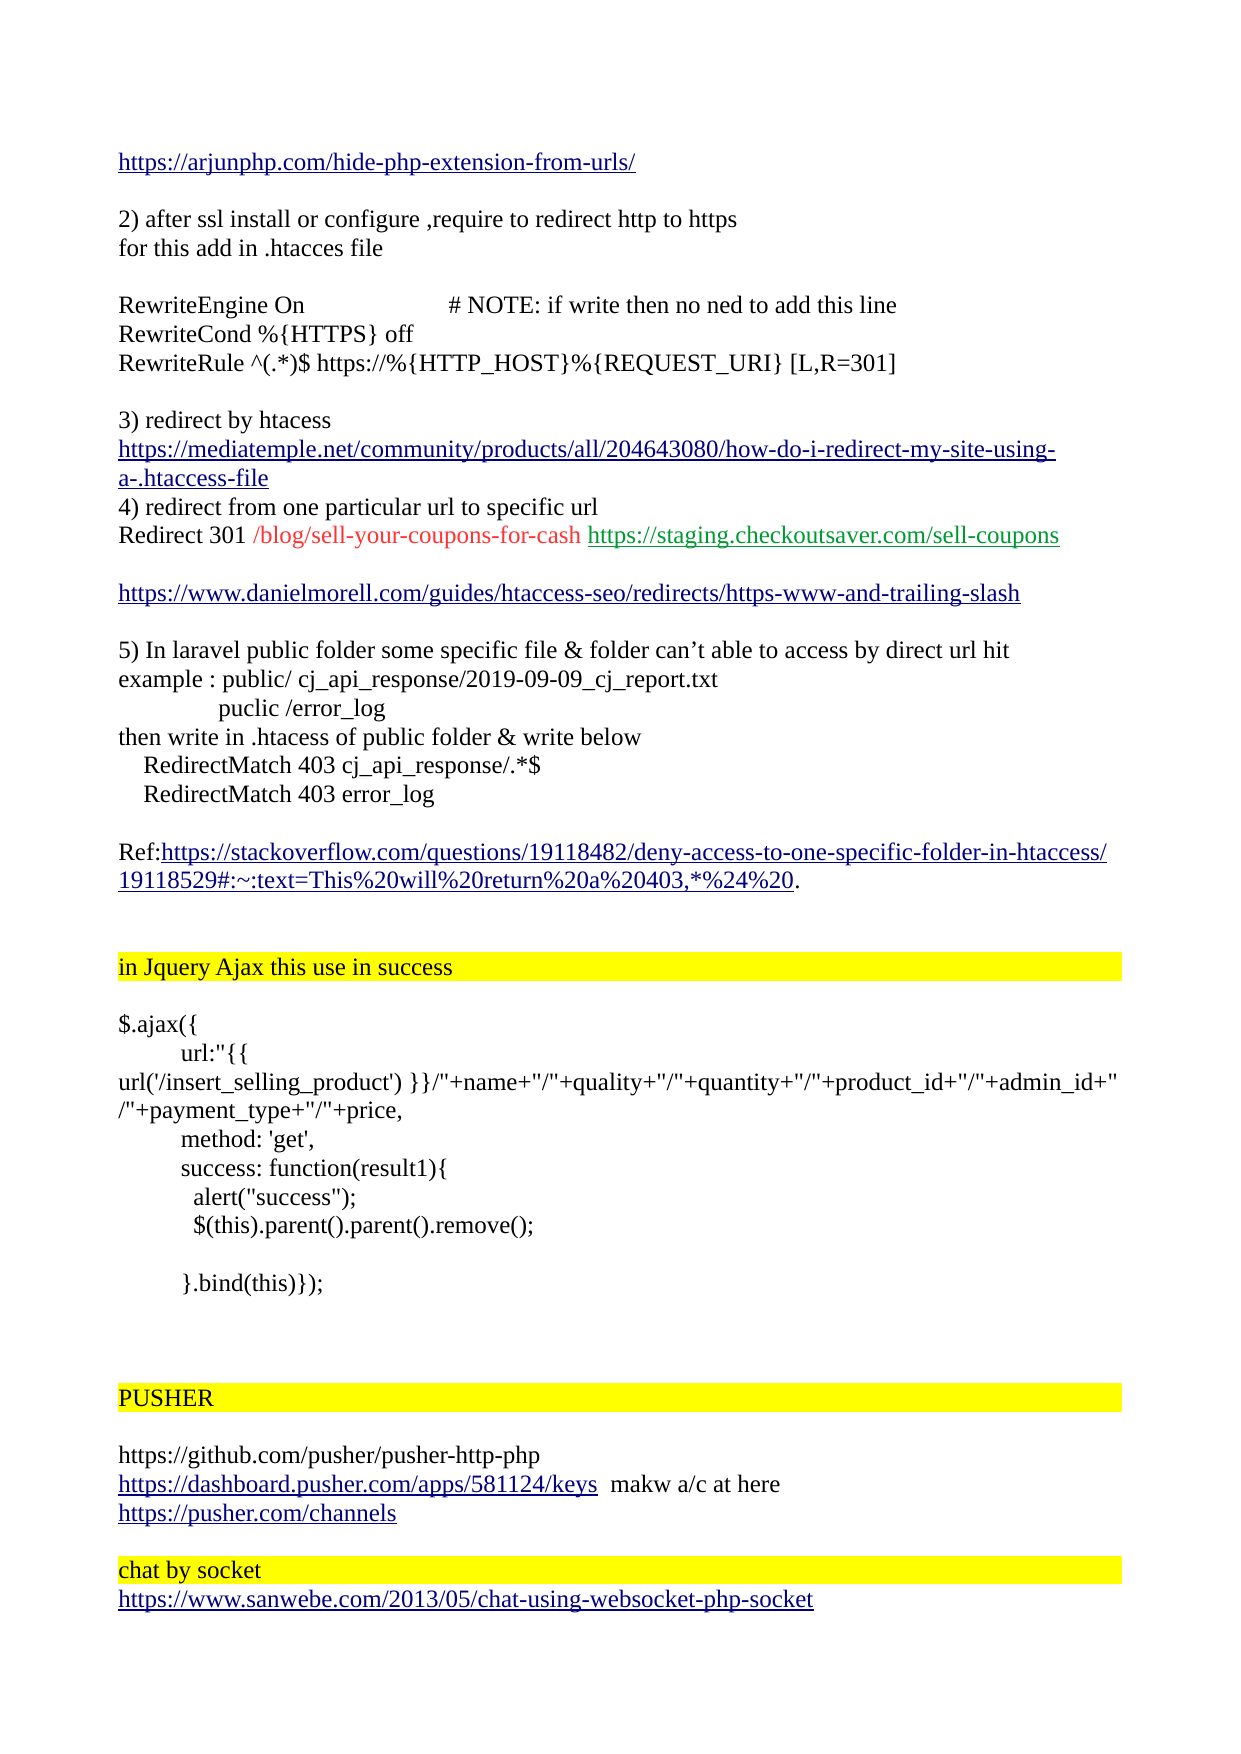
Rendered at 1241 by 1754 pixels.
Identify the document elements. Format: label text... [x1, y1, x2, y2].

text alert("success"); [118, 1182, 1122, 1211]
text example : public/ cj_api_response/2019-09-09_cj_report.txt [118, 664, 1122, 693]
text RedirectMatch 403 cj_api_response/.*$ [118, 751, 1122, 779]
text https://dashboard.pusher.com/apps/581124/keys makw a/c at here [118, 1469, 1122, 1498]
text 5) In laravel public folder some specific file & folder can’t able to access by direct url hit [118, 636, 1122, 664]
text url:"{{ url('/insert_selling_product') }}/"+name+"/"+quality+"/"+quantity+"/"+product_id+"/"+admin_id+"/"+payment_type+"/"+price, [118, 1038, 1122, 1124]
text puclic /error_log [118, 693, 1122, 722]
text $(this).parent().parent().remove(); [118, 1211, 1122, 1239]
text https://github.com/pusher/pusher-http-php [118, 1441, 1122, 1469]
text }.bind(this)}); [118, 1268, 1122, 1297]
text RewriteCond %{HTTPS} off [118, 319, 1122, 348]
text in Jquery Ajax this use in success [118, 952, 1122, 981]
text method: 'get', [118, 1124, 1122, 1153]
text RewriteEngine On # NOTE: if write then no ned to add this line [118, 291, 1122, 319]
text success: function(result1){ [118, 1153, 1122, 1182]
text 4) redirect from one particular url to specific url Redirect 301 /blog/sell-your-coupons-for-cash https://staging.checkoutsaver.com/sell-coupons [118, 492, 1122, 549]
text 3) redirect by htacess https://mediatemple.net/community/products/all/204643080/how-do-i-redirect-my-site-using-a-.htaccess-file [118, 406, 1122, 492]
text https://www.danielmorell.com/guides/htaccess-seo/redirects/https-www-and-trailing-slash [118, 578, 1122, 607]
text https://pusher.com/channels [118, 1498, 1122, 1527]
text 2) after ssl install or configure ,require to redirect http to https for this add in .htacces file [118, 204, 1122, 262]
text $.ajax({ [118, 1009, 1122, 1038]
text then write in .htacess of public folder & write below [118, 722, 1122, 751]
text Ref:https://stackoverflow.com/questions/19118482/deny-access-to-one-specific-folder-in-htaccess/19118529#:~:text=This%20will%20return%20a%20403,*%24%20. [118, 837, 1122, 894]
text RewriteRule ^(.*)$ https://%{HTTP_HOST}%{REQUEST_URI} [L,R=301] [118, 348, 1122, 377]
text https://www.sanwebe.com/2013/05/chat-using-websocket-php-socket [118, 1584, 1122, 1613]
text https://arjunphp.com/hide-php-extension-from-urls/ [118, 147, 1122, 176]
text chat by socket [118, 1556, 1122, 1584]
text PUSHER [118, 1383, 1122, 1412]
text RedirectMatch 403 error_log [118, 779, 1122, 808]
